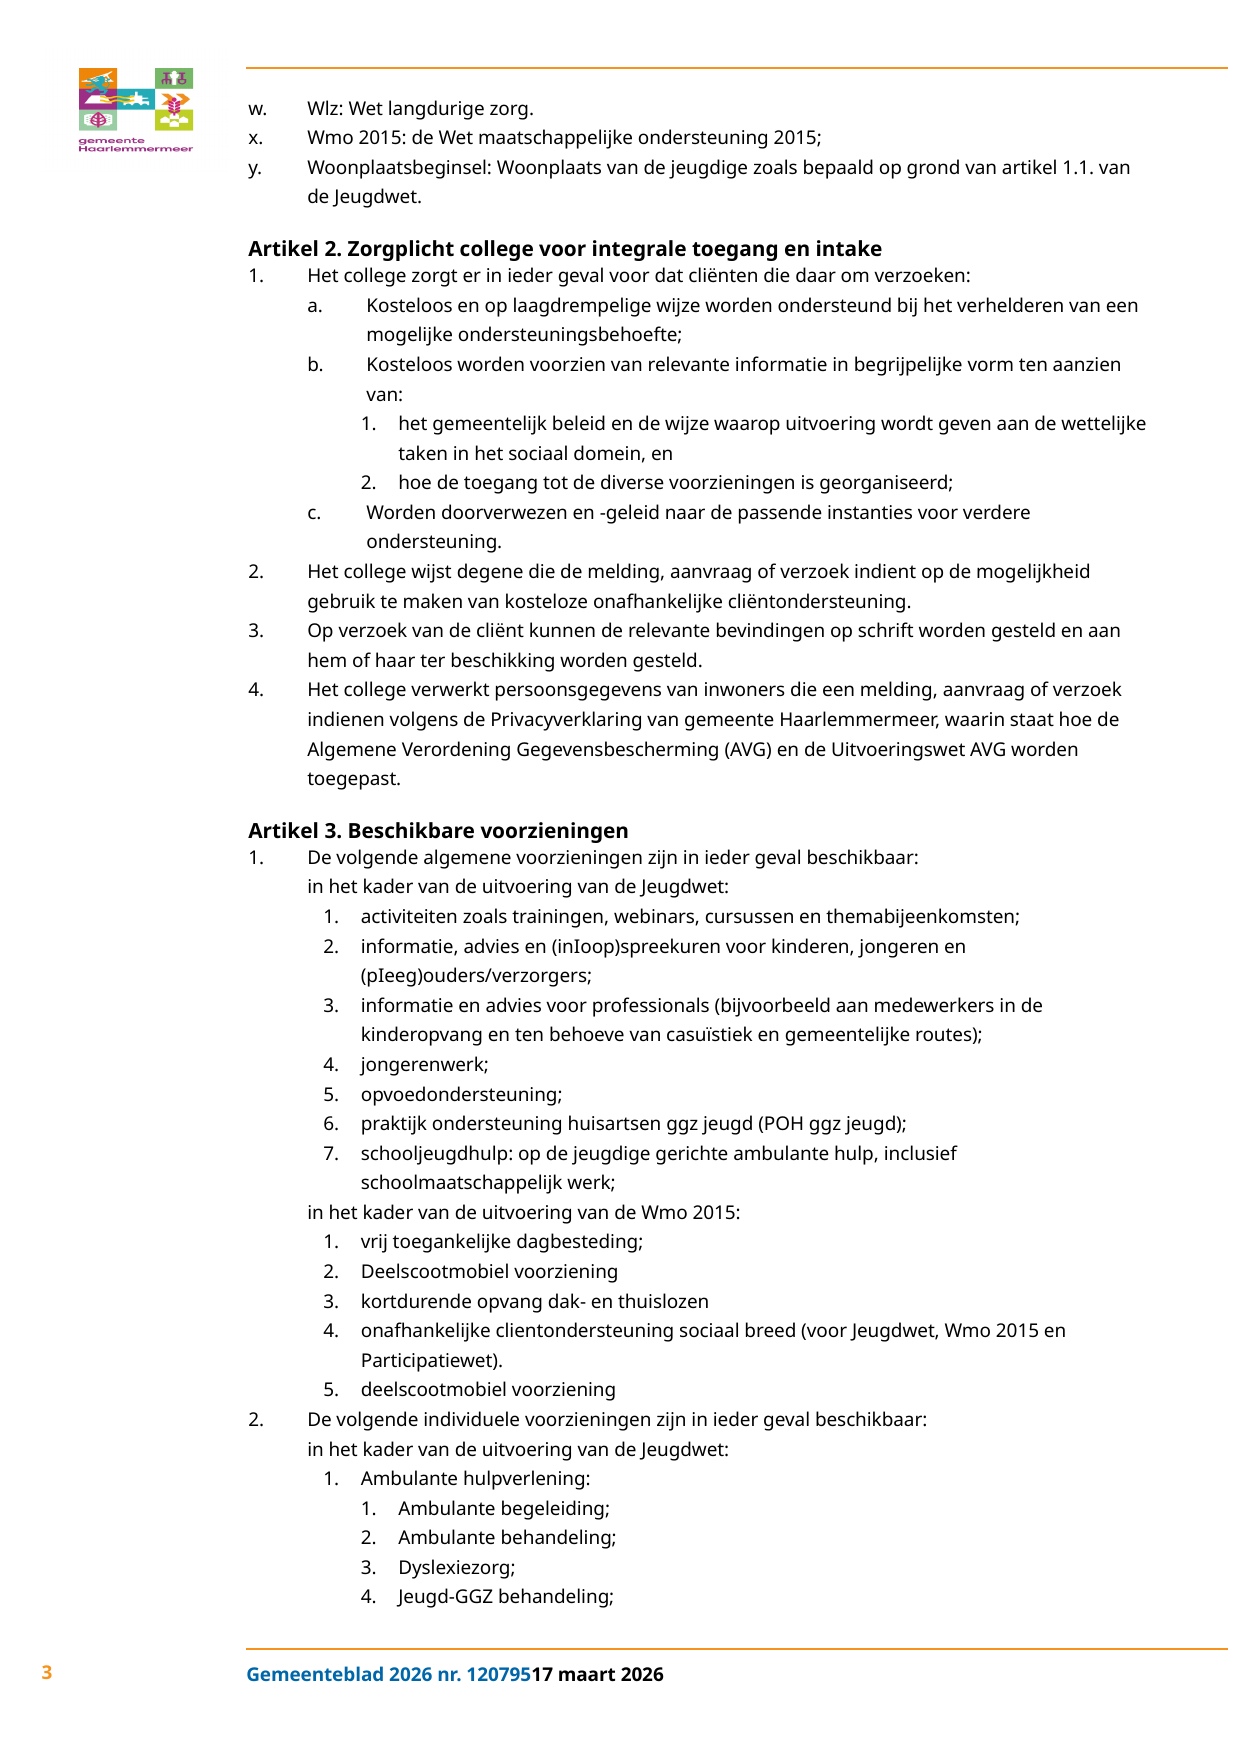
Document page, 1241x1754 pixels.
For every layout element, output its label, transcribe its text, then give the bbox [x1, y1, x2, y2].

list in het kader van de uitvoering van de Jeugdwet: [248, 1436, 1152, 1462]
list het gemeentelijk beleid en de wijze waarop uitvoering wordt geven aan de wettelijke taken in het sociaal domein, en [361, 410, 1152, 466]
list Ambulante behandeling; [361, 1524, 1152, 1550]
list praktijk ondersteuning huisartsen ggz jeugd (POH ggz jeugd); [323, 1110, 1152, 1136]
picture [41, 47, 231, 172]
list Het college wijst degene die de melding, aanvraag of verzoek indient op de mogelijkheid gebruik te maken van kosteloze onafhankelijke cliëntondersteuning. [248, 558, 1152, 613]
list in het kader van de uitvoering van de Wmo 2015: [248, 1199, 1152, 1225]
list vrij toegankelijke dagbesteding; [323, 1229, 1152, 1254]
list Ambulante hulpverlening: [323, 1465, 1152, 1491]
list Ambulante begeleiding; [361, 1495, 1152, 1521]
list Op verzoek van de cliënt kunnen de relevante bevindingen op schrift worden gesteld en aan hem of haar ter beschikking worden gesteld. [248, 617, 1152, 673]
list onafhankelijke clientondersteuning sociaal breed (voor Jeugdwet, Wmo 2015 en Participatiewet). [323, 1317, 1152, 1373]
list jongerenwerk; [323, 1051, 1152, 1077]
list Kosteloos worden voorzien van relevante informatie in begrijpelijke vorm ten aanzien van: [307, 351, 1152, 406]
list Wmo 2015: de Wet maatschappelijke ondersteuning 2015; [248, 124, 1152, 150]
list De volgende individuele voorzieningen zijn in ieder geval beschikbaar: [248, 1406, 1152, 1432]
list Wlz: Wet langdurige zorg. [248, 95, 1152, 121]
list Kosteloos en op laagdrempelige wijze worden ondersteund bij het verhelderen van een mogelijke ondersteuningsbehoefte; [307, 292, 1152, 347]
list opvoedondersteuning; [323, 1081, 1152, 1107]
list Deelscootmobiel voorziening [323, 1258, 1152, 1284]
list informatie, advies en (inIoop)spreekuren voor kinderen, jongeren en (pIeeg)ouders/verzorgers; [323, 933, 1152, 988]
list Jeugd-GGZ behandeling; [361, 1584, 1152, 1609]
list Dyslexiezorg; [361, 1554, 1152, 1580]
list activiteiten zoals trainingen, webinars, cursussen en themabijeenkomsten; [323, 903, 1152, 929]
list kortdurende opvang dak- en thuislozen [323, 1288, 1152, 1314]
text Artikel 3. Beschikbare voorzieningen [248, 816, 1152, 844]
list hoe de toegang tot de diverse voorzieningen is georganiseerd; [361, 469, 1152, 495]
text Artikel 2. Zorgplicht college voor integrale toegang en intake [248, 234, 1152, 262]
list in het kader van de uitvoering van de Jeugdwet: [248, 874, 1152, 899]
list deelscootmobiel voorziening [323, 1377, 1152, 1402]
list Woonplaatsbeginsel: Woonplaats van de jeugdige zoals bepaald op grond van artikel 1.1. van de Jeugdwet. [248, 154, 1152, 209]
list Het college zorgt er in ieder geval voor dat cliënten die daar om verzoeken: [248, 262, 1152, 288]
list Het college verwerkt persoonsgegevens van inwoners die een melding, aanvraag of verzoek indienen volgens de Privacyverklaring van gemeente Haarlemmermeer, waarin staat hoe de Algemene Verordening Gegevensbescherming (AVG) en de Uitvoeringswet AVG worden toegepast. [248, 677, 1152, 791]
list De volgende algemene voorzieningen zijn in ieder geval beschikbaar: [248, 844, 1152, 870]
list informatie en advies voor professionals (bijvoorbeeld aan medewerkers in de kinderopvang en ten behoeve van casuïstiek en gemeentelijke routes); [323, 992, 1152, 1047]
list schooljeugdhulp: op de jeugdige gerichte ambulante hulp, inclusief schoolmaatschappelijk werk; [323, 1140, 1152, 1195]
list Worden doorverwezen en -geleid naar de passende instanties voor verdere ondersteuning. [307, 499, 1152, 554]
